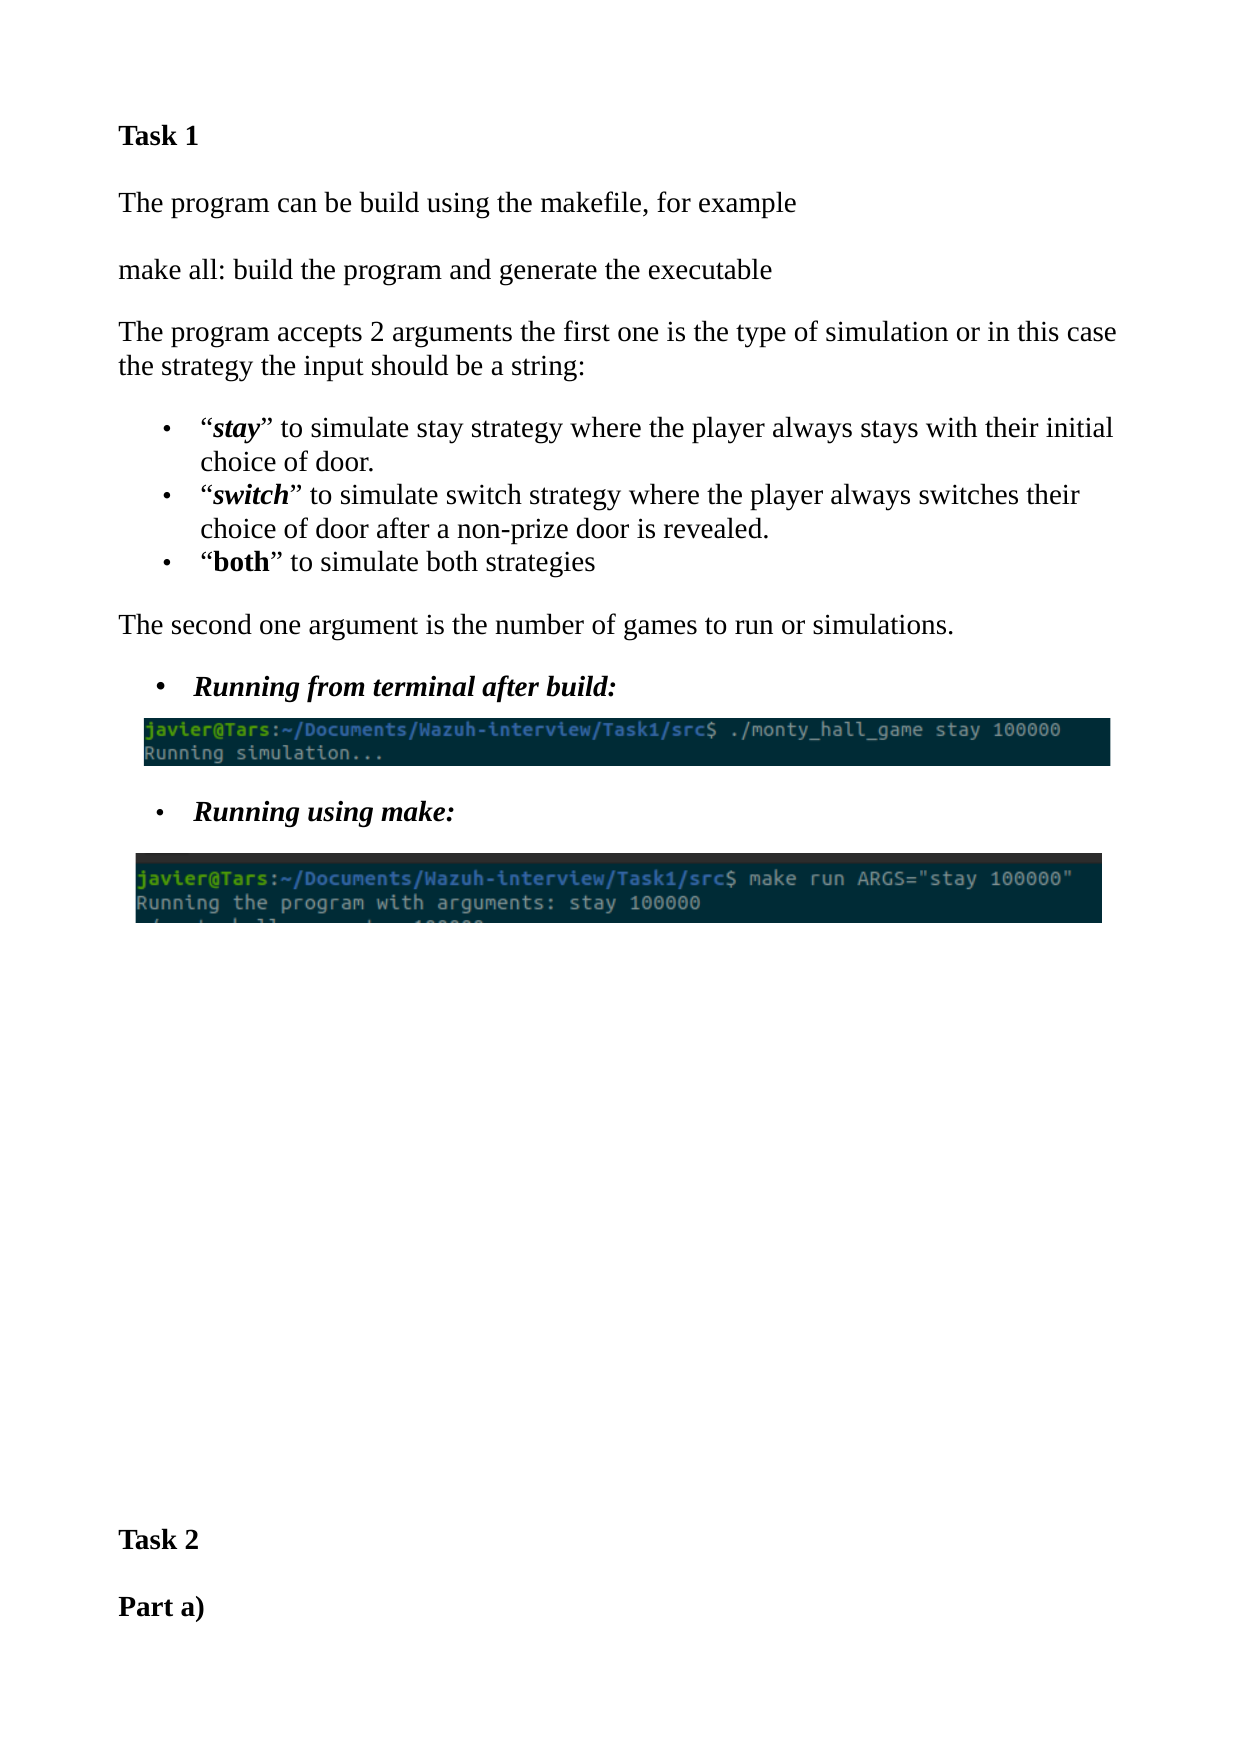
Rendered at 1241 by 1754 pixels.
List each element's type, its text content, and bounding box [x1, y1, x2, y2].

picture [246, 875, 255, 885]
picture [233, 875, 243, 885]
picture [307, 746, 314, 759]
text The program can be build using the makefile, for example make all: build the program and generate the executable [118, 185, 1122, 286]
picture [474, 870, 483, 885]
picture [891, 726, 899, 736]
picture [691, 875, 699, 885]
picture [534, 875, 544, 885]
picture [522, 872, 532, 885]
picture [883, 872, 893, 885]
picture [787, 875, 796, 885]
picture [225, 723, 235, 736]
picture [967, 875, 976, 889]
picture [238, 749, 246, 759]
picture [466, 722, 475, 735]
picture [149, 871, 183, 885]
picture [390, 872, 411, 885]
list Running from terminal after build: [156, 669, 1122, 703]
picture [937, 726, 945, 736]
picture [673, 726, 681, 735]
picture [284, 746, 291, 759]
picture [662, 722, 670, 739]
picture [630, 875, 639, 885]
picture [618, 872, 628, 885]
picture [642, 896, 700, 909]
picture [627, 726, 635, 735]
picture [1005, 723, 1061, 736]
picture [398, 726, 406, 735]
text Task 1 [118, 118, 1122, 152]
picture [971, 726, 979, 739]
picture [157, 749, 165, 759]
picture [949, 722, 956, 736]
picture [198, 872, 232, 889]
picture [439, 899, 447, 909]
picture [214, 749, 223, 763]
picture [236, 726, 246, 736]
picture [235, 895, 243, 909]
picture [993, 872, 1000, 885]
picture [536, 722, 567, 735]
picture [535, 899, 543, 909]
picture [425, 872, 447, 885]
picture [955, 875, 964, 885]
picture [331, 899, 339, 909]
picture [295, 749, 303, 759]
picture [879, 726, 888, 739]
picture [305, 872, 339, 885]
picture [799, 726, 807, 739]
picture [523, 726, 533, 735]
picture [607, 899, 615, 913]
picture [908, 877, 916, 883]
picture [558, 871, 580, 885]
picture [703, 875, 711, 885]
picture [386, 724, 395, 735]
picture [607, 871, 615, 889]
picture [258, 899, 267, 909]
picture [415, 871, 423, 889]
picture [451, 899, 459, 909]
picture [751, 875, 772, 885]
picture [643, 875, 651, 885]
picture [451, 875, 459, 885]
picture [246, 894, 255, 909]
picture [932, 875, 940, 885]
picture [523, 895, 531, 909]
picture [708, 722, 716, 738]
picture [377, 899, 388, 909]
text Task 2 [118, 1522, 1122, 1555]
picture [414, 894, 423, 909]
picture [858, 872, 880, 885]
picture [604, 724, 613, 735]
picture [444, 726, 452, 736]
picture [162, 899, 171, 909]
picture [143, 722, 224, 740]
picture [341, 749, 349, 759]
picture [498, 871, 519, 885]
picture [192, 746, 200, 759]
picture [753, 726, 784, 736]
picture [714, 875, 724, 885]
picture [342, 899, 351, 909]
picture [135, 871, 146, 889]
picture [403, 895, 411, 909]
picture [410, 722, 417, 739]
picture [595, 899, 603, 909]
picture [960, 726, 968, 736]
picture [186, 895, 195, 909]
picture [391, 895, 399, 909]
picture [511, 899, 519, 909]
picture [996, 724, 1002, 736]
picture [486, 899, 508, 909]
picture [512, 724, 522, 735]
picture [294, 871, 303, 889]
picture [727, 871, 736, 887]
picture [462, 899, 471, 913]
picture [462, 875, 471, 885]
picture [340, 726, 383, 736]
picture [318, 746, 326, 759]
picture [667, 872, 675, 885]
picture [571, 899, 579, 909]
picture [1003, 872, 1061, 885]
picture [135, 896, 146, 909]
picture [895, 872, 904, 885]
picture [282, 899, 292, 913]
picture [822, 721, 830, 736]
picture [150, 899, 158, 909]
picture [329, 749, 338, 759]
picture [454, 726, 463, 735]
list “stay” to simulate stay strategy where the player always stays with their initial choice of door. [163, 410, 1122, 477]
picture [174, 899, 183, 909]
picture [695, 726, 704, 736]
picture [249, 726, 257, 736]
list Running using make: [156, 794, 1122, 1052]
picture [812, 875, 819, 885]
picture [615, 726, 624, 735]
picture [295, 722, 303, 739]
picture [857, 722, 865, 736]
picture [775, 869, 784, 885]
picture [638, 721, 647, 735]
picture [185, 875, 195, 885]
picture [143, 747, 154, 759]
picture [198, 899, 207, 909]
picture [569, 726, 591, 735]
picture [632, 896, 639, 909]
text Part a) [118, 1589, 1122, 1622]
picture [341, 875, 387, 885]
picture [835, 875, 844, 885]
picture [257, 875, 267, 885]
picture [823, 875, 832, 885]
picture [210, 899, 219, 913]
picture [135, 853, 1102, 863]
picture [654, 870, 664, 885]
picture [354, 899, 364, 909]
picture [944, 871, 952, 885]
text The program accepts 2 arguments the first one is the type of simulation or in this case the strategy the input should be a string: [118, 314, 1122, 382]
picture [582, 875, 604, 885]
picture [834, 726, 842, 736]
picture [679, 871, 687, 889]
picture [420, 724, 440, 736]
picture [260, 749, 280, 759]
picture [305, 724, 338, 735]
picture [685, 726, 693, 735]
picture [180, 749, 188, 759]
picture [259, 726, 269, 736]
picture [651, 724, 658, 736]
picture [547, 875, 555, 884]
picture [845, 722, 853, 736]
picture [306, 899, 327, 913]
picture [593, 722, 601, 739]
picture [743, 722, 750, 739]
picture [203, 749, 211, 759]
text The second one argument is the number of games to run or simulations. [118, 607, 1122, 640]
picture [249, 746, 257, 759]
picture [489, 722, 509, 735]
list “switch” to simulate switch strategy where the player always switches their choice of door after a non-prize door is revealed. [163, 477, 1122, 544]
list “both” to simulate both strategies [163, 544, 1122, 607]
picture [788, 723, 796, 736]
picture [169, 749, 177, 759]
picture [474, 899, 483, 909]
picture [295, 899, 303, 909]
picture [583, 895, 591, 909]
picture [902, 726, 923, 736]
